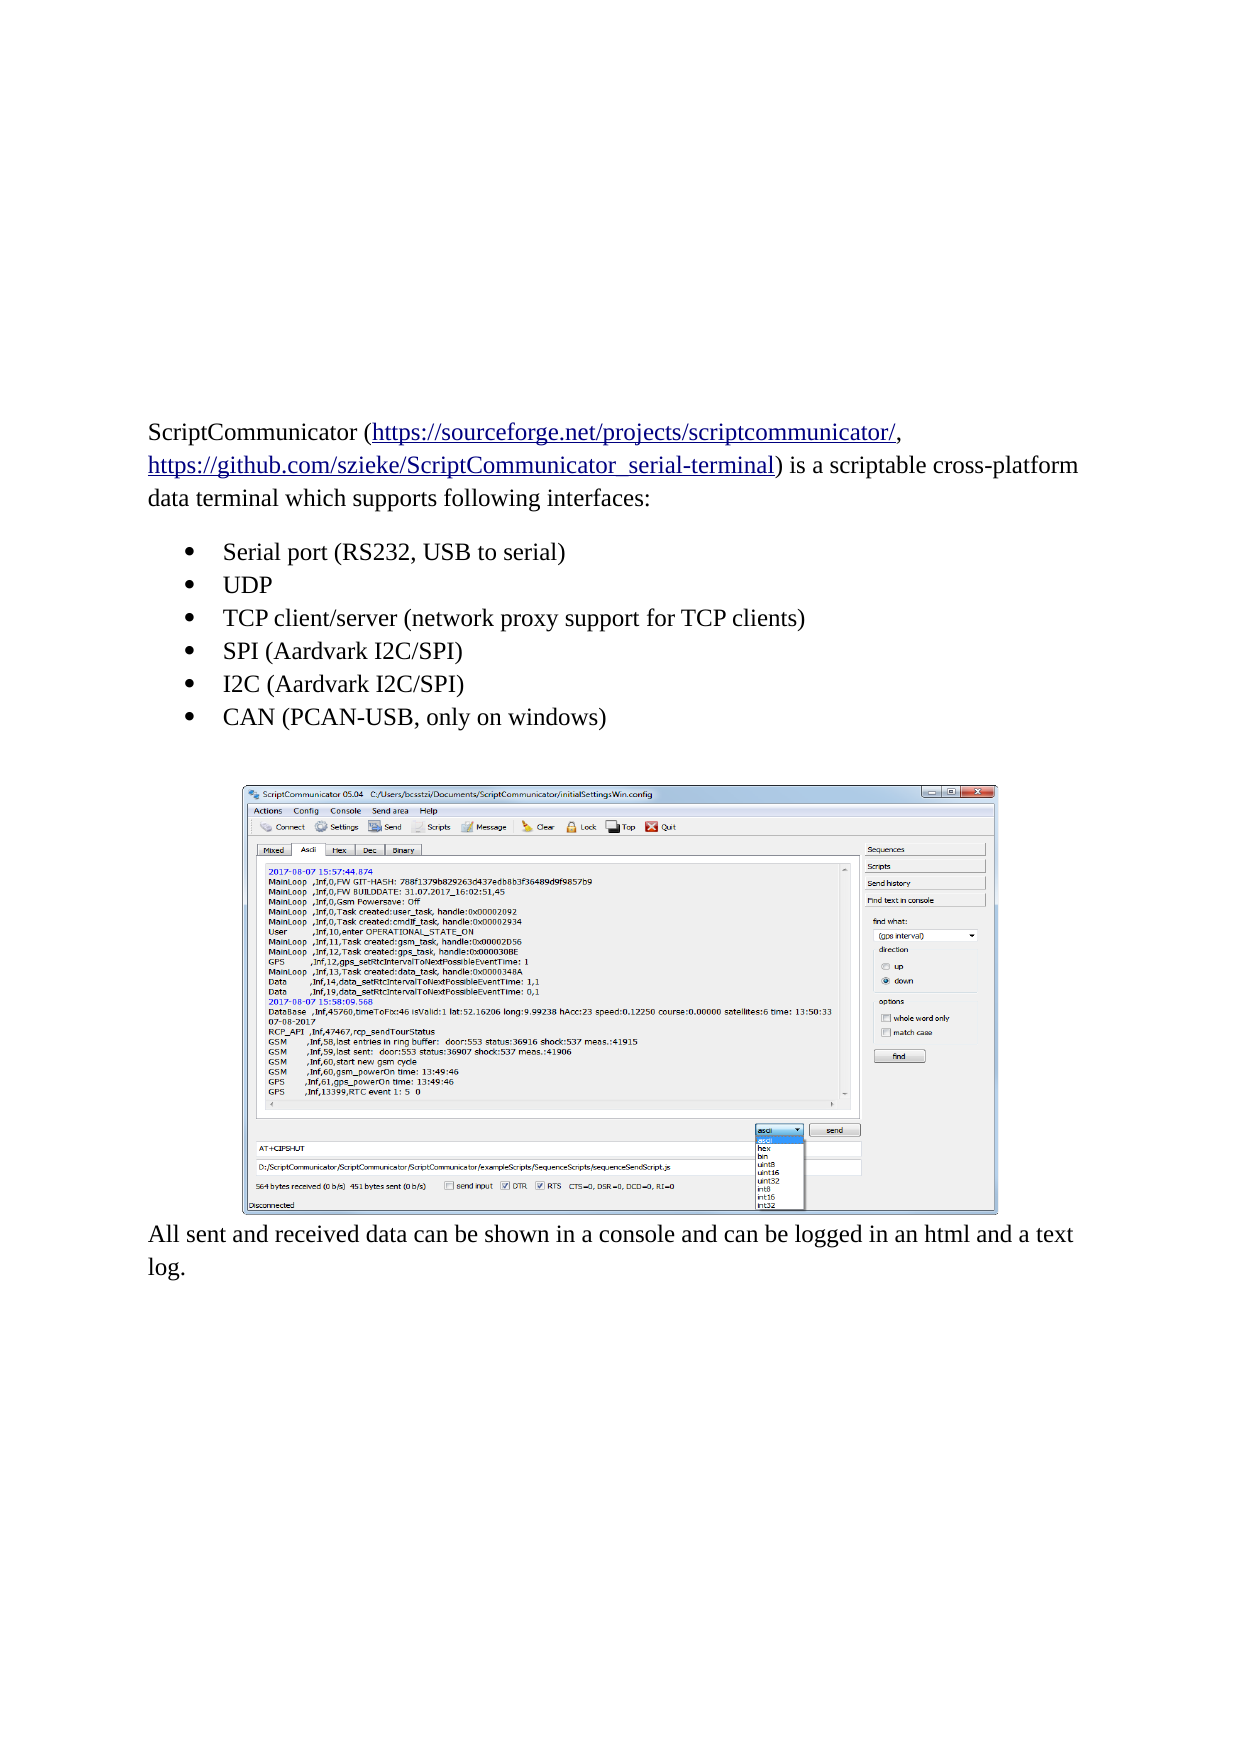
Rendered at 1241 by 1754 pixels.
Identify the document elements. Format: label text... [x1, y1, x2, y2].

list I2C (Aardvark I2C/SPI) [185, 669, 1093, 698]
text ScriptCommunicator (https://sourceforge.net/projects/scriptcommunicator/, https://github.com/szieke/ScriptCommunicator_serial-terminal) is a scriptable cross-platform data terminal which supports following interfaces: [148, 417, 1093, 512]
list CAN (PCAN-USB, only on windows) [185, 702, 1093, 731]
list UDP [185, 570, 1093, 598]
list Serial port (RS232, USB to serial) [185, 537, 1093, 566]
text All sent and received data can be shown in a console and can be logged in an html and a text log. [148, 768, 1093, 1281]
picture [242, 785, 999, 1215]
list SPI (Aardvark I2C/SPI) [185, 636, 1093, 664]
list TCP client/server (network proxy support for TCP clients) [185, 603, 1093, 632]
